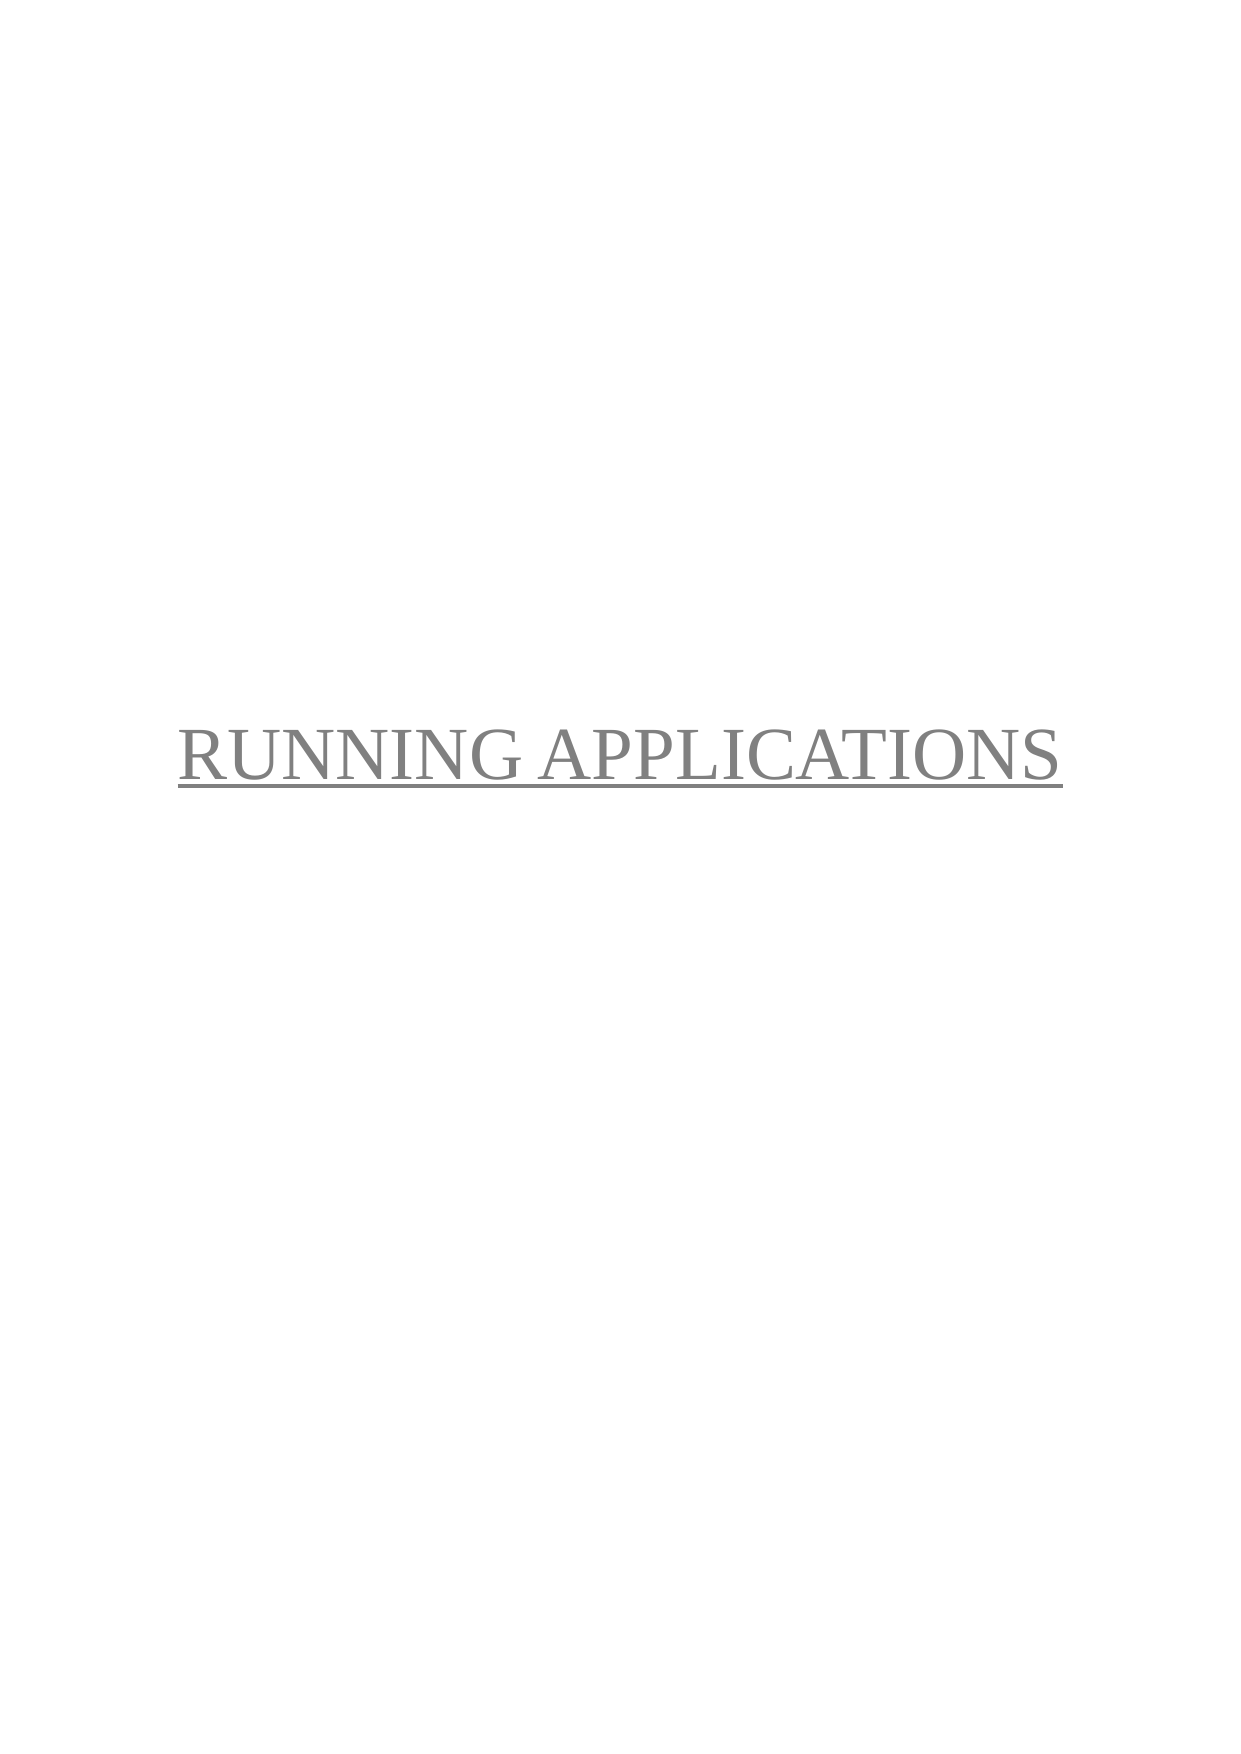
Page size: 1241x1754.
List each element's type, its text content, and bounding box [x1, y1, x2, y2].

subtitle RUNNING APPLICATIONS [118, 709, 1122, 795]
